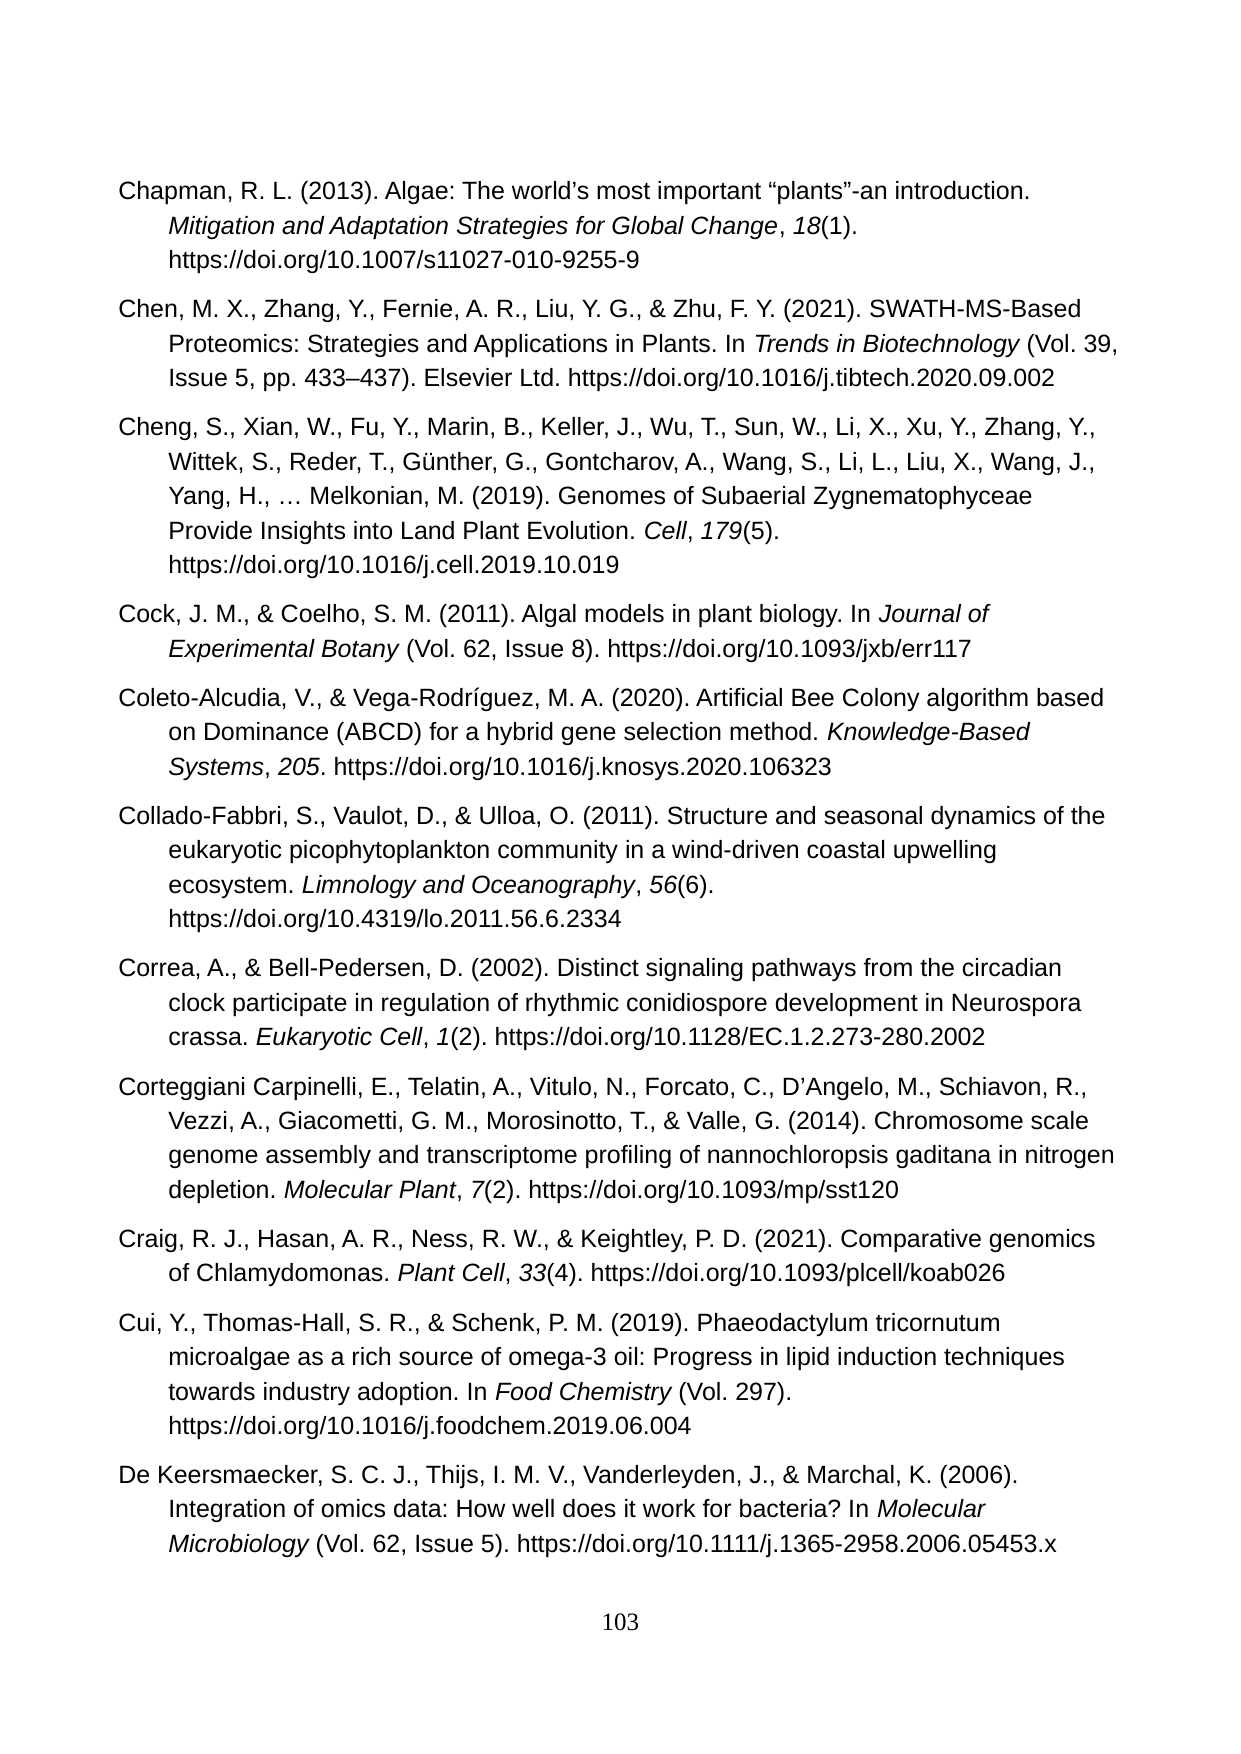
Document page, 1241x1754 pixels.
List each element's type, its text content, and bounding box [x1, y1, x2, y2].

text Cheng, S., Xian, W., Fu, Y., Marin, B., Keller, J., Wu, T., Sun, W., Li, X., Xu, Y., Zhang, Y., Wittek, S., Reder, T., Günther, G., Gontcharov, A., Wang, S., Li, L., Liu, X., Wang, J., Yang, H., … Melkonian, M. (2019). Genomes of Subaerial Zygnematophyceae Provide Insights into Land Plant Evolution. Cell, 179(5). https://doi.org/10.1016/j.cell.2019.10.019 [118, 412, 1122, 579]
text Craig, R. J., Hasan, A. R., Ness, R. W., & Keightley, P. D. (2021). Comparative genomics of Chlamydomonas. Plant Cell, 33(4). https://doi.org/10.1093/plcell/koab026 [118, 1224, 1122, 1287]
text Cock, J. M., & Coelho, S. M. (2011). Algal models in plant biology. In Journal of Experimental Botany (Vol. 62, Issue 8). https://doi.org/10.1093/jxb/err117 [118, 599, 1122, 663]
text De Keersmaecker, S. C. J., Thijs, I. M. V., Vanderleyden, J., & Marchal, K. (2006). Integration of omics data: How well does it work for bacteria? In Molecular Microbiology (Vol. 62, Issue 5). https://doi.org/10.1111/j.1365-2958.2006.05453.x [118, 1460, 1122, 1558]
text Cui, Y., Thomas-Hall, S. R., & Schenk, P. M. (2019). Phaeodactylum tricornutum microalgae as a rich source of omega-3 oil: Progress in lipid induction techniques towards industry adoption. In Food Chemistry (Vol. 297). https://doi.org/10.1016/j.foodchem.2019.06.004 [118, 1307, 1122, 1440]
text Coleto-Alcudia, V., & Vega-Rodríguez, M. A. (2020). Artificial Bee Colony algorithm based on Dominance (ABCD) for a hybrid gene selection method. Knowledge-Based Systems, 205. https://doi.org/10.1016/j.knosys.2020.106323 [118, 683, 1122, 781]
text Correa, A., & Bell-Pedersen, D. (2002). Distinct signaling pathways from the circadian clock participate in regulation of rhythmic conidiospore development in Neurospora crassa. Eukaryotic Cell, 1(2). https://doi.org/10.1128/EC.1.2.273-280.2002 [118, 953, 1122, 1051]
text Chen, M. X., Zhang, Y., Fernie, A. R., Liu, Y. G., & Zhu, F. Y. (2021). SWATH-MS-Based Proteomics: Strategies and Applications in Plants. In Trends in Biotechnology (Vol. 39, Issue 5, pp. 433–437). Elsevier Ltd. https://doi.org/10.1016/j.tibtech.2020.09.002 [118, 294, 1122, 392]
text Corteggiani Carpinelli, E., Telatin, A., Vitulo, N., Forcato, C., D’Angelo, M., Schiavon, R., Vezzi, A., Giacometti, G. M., Morosinotto, T., & Valle, G. (2014). Chromosome scale genome assembly and transcriptome profiling of nannochloropsis gaditana in nitrogen depletion. Molecular Plant, 7(2). https://doi.org/10.1093/mp/sst120 [118, 1071, 1122, 1204]
text Chapman, R. L. (2013). Algae: The world’s most important “plants”-an introduction. Mitigation and Adaptation Strategies for Global Change, 18(1). https://doi.org/10.1007/s11027-010-9255-9 [118, 176, 1122, 274]
text Collado-Fabbri, S., Vaulot, D., & Ulloa, O. (2011). Structure and seasonal dynamics of the eukaryotic picophytoplankton community in a wind-driven coastal upwelling ecosystem. Limnology and Oceanography, 56(6). https://doi.org/10.4319/lo.2011.56.6.2334 [118, 801, 1122, 933]
